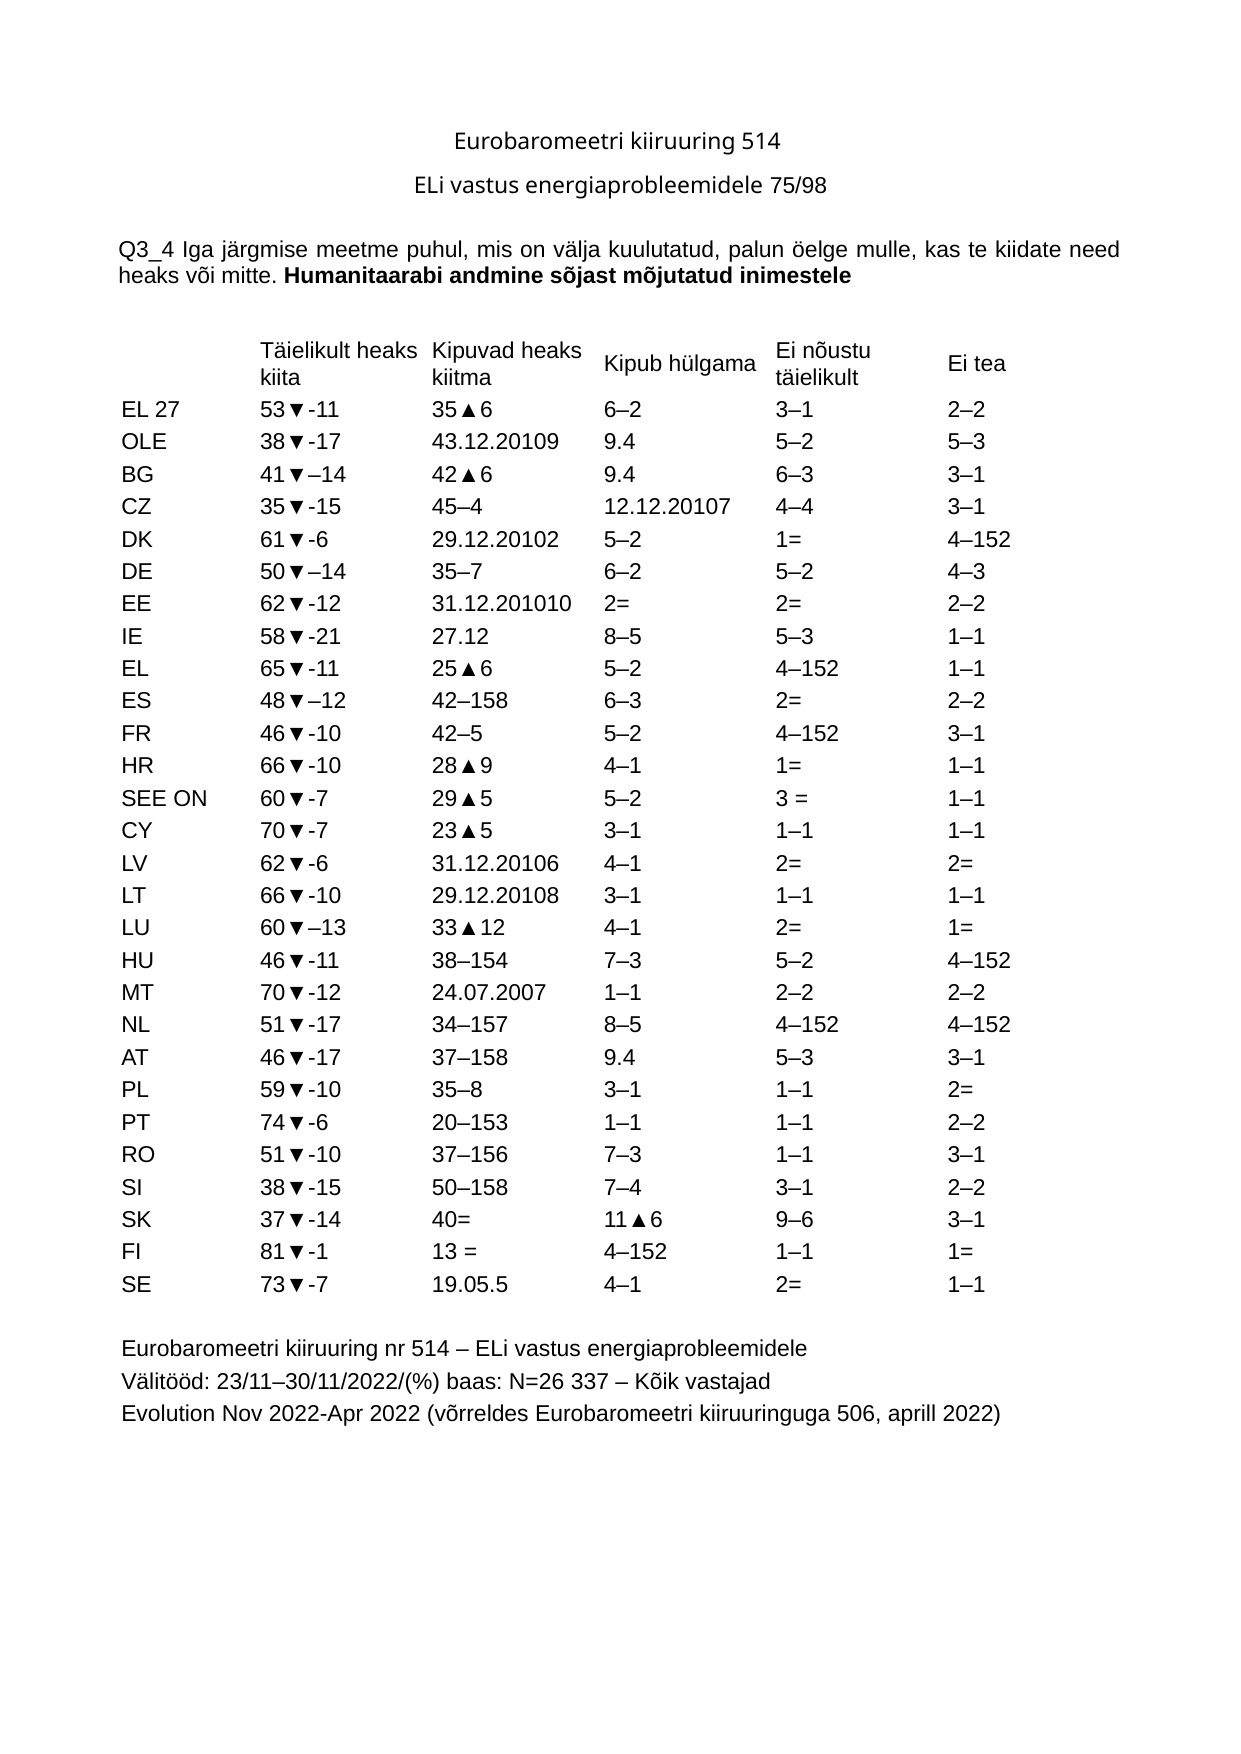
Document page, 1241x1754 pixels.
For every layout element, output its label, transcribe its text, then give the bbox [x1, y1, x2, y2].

table_cell 6–2 [601, 393, 772, 425]
table_cell 2= [773, 846, 944, 879]
table_cell 3 = [773, 782, 944, 814]
table_cell 11▲6 [601, 1203, 772, 1235]
table_cell 4–1 [601, 1268, 772, 1300]
table_cell 2= [773, 1268, 944, 1300]
table_cell 6–2 [601, 555, 772, 587]
table_cell 31.12.20106 [429, 846, 601, 879]
table_cell 1= [773, 523, 944, 555]
table_cell 2–2 [944, 1106, 1116, 1138]
table_header Ei nõustu täielikult [773, 334, 944, 393]
table_cell FI [118, 1235, 257, 1268]
table_cell 25▲6 [429, 652, 601, 684]
table_cell EE [118, 587, 257, 620]
table_cell 5–2 [601, 717, 772, 749]
table_cell BG [118, 458, 257, 490]
table_cell Eurobaromeetri kiiruuring nr 514 – ELi vastus energiaprobleemidele [118, 1333, 1116, 1365]
table_cell [429, 1300, 601, 1332]
table_header Täielikult heaks kiita [257, 334, 429, 393]
table_cell 2= [773, 587, 944, 620]
table_cell 50▼–14 [257, 555, 429, 587]
table_cell 4–3 [944, 555, 1116, 587]
table_cell 48▼–12 [257, 685, 429, 717]
table_cell 38–154 [429, 944, 601, 976]
table_cell CZ [118, 490, 257, 522]
table_header Ei tea [944, 334, 1116, 393]
table_cell DK [118, 523, 257, 555]
table_cell 40= [429, 1203, 601, 1235]
table_cell 3–1 [773, 393, 944, 425]
table_cell 2–2 [944, 1170, 1116, 1203]
table_cell 4–152 [944, 1009, 1116, 1041]
table_cell 74▼-6 [257, 1106, 429, 1138]
table_cell 3–1 [601, 1073, 772, 1106]
table_cell 1= [773, 749, 944, 782]
table_cell 1–1 [773, 1138, 944, 1170]
table_cell 24.07.2007 [429, 976, 601, 1008]
table_cell 19.05.5 [429, 1268, 601, 1300]
table_cell SEE ON [118, 782, 257, 814]
table_cell AT [118, 1041, 257, 1073]
table_cell 4–152 [773, 717, 944, 749]
table_cell 5–2 [773, 425, 944, 458]
table_cell 35–7 [429, 555, 601, 587]
table_cell 46▼-10 [257, 717, 429, 749]
table_cell LU [118, 911, 257, 944]
table_cell 8–5 [601, 1009, 772, 1041]
table_cell 5–3 [773, 620, 944, 652]
table_cell 1–1 [773, 879, 944, 911]
table_cell SE [118, 1268, 257, 1300]
table_cell 61▼-6 [257, 523, 429, 555]
table_cell 2–2 [944, 976, 1116, 1008]
table_cell 28▲9 [429, 749, 601, 782]
table_header Kipuvad heaks kiitma [429, 334, 601, 393]
table_cell 2= [773, 911, 944, 944]
table_cell MT [118, 976, 257, 1008]
table_cell 1–1 [601, 976, 772, 1008]
table_cell EL 27 [118, 393, 257, 425]
table_cell SK [118, 1203, 257, 1235]
table_cell 53▼-11 [257, 393, 429, 425]
table_cell 51▼-17 [257, 1009, 429, 1041]
table_cell FR [118, 717, 257, 749]
table_cell 70▼-12 [257, 976, 429, 1008]
table_cell 62▼-6 [257, 846, 429, 879]
table_cell CY [118, 814, 257, 846]
table_cell 81▼-1 [257, 1235, 429, 1268]
table_cell 9.4 [601, 1041, 772, 1073]
table_cell 1–1 [773, 1073, 944, 1106]
table_cell 1= [944, 911, 1116, 944]
table_cell 2–2 [773, 976, 944, 1008]
table_cell 8–5 [601, 620, 772, 652]
table_cell 37–156 [429, 1138, 601, 1170]
table_cell 33▲12 [429, 911, 601, 944]
table_cell LV [118, 846, 257, 879]
table_cell 9–6 [773, 1203, 944, 1235]
table_cell 60▼–13 [257, 911, 429, 944]
table_cell LT [118, 879, 257, 911]
table_cell 1–1 [944, 620, 1116, 652]
table_cell 31.12.201010 [429, 587, 601, 620]
table_cell 2= [773, 685, 944, 717]
table_cell 70▼-7 [257, 814, 429, 846]
table_cell 38▼-17 [257, 425, 429, 458]
table_cell 37–158 [429, 1041, 601, 1073]
table_cell 1–1 [944, 1268, 1116, 1300]
table_cell 3–1 [601, 879, 772, 911]
table_cell 1–1 [773, 1235, 944, 1268]
table_cell 12.12.20107 [601, 490, 772, 522]
table_cell 41▼–14 [257, 458, 429, 490]
table_cell 42▲6 [429, 458, 601, 490]
table_cell 1–1 [944, 814, 1116, 846]
table_cell 6–3 [601, 685, 772, 717]
table_cell 42–158 [429, 685, 601, 717]
table_cell 42–5 [429, 717, 601, 749]
table_cell 34–157 [429, 1009, 601, 1041]
table_cell 3–1 [944, 490, 1116, 522]
table_cell [118, 1300, 257, 1332]
table_cell 1–1 [601, 1106, 772, 1138]
table_cell IE [118, 620, 257, 652]
table_cell 66▼-10 [257, 749, 429, 782]
table_cell 35–8 [429, 1073, 601, 1106]
table_cell 37▼-14 [257, 1203, 429, 1235]
table_cell 50–158 [429, 1170, 601, 1203]
table_cell 29.12.20102 [429, 523, 601, 555]
table_cell 2= [944, 846, 1116, 879]
table_cell 1–1 [944, 879, 1116, 911]
table_cell ES [118, 685, 257, 717]
table_cell HU [118, 944, 257, 976]
table_cell 20–153 [429, 1106, 601, 1138]
table_cell 5–3 [773, 1041, 944, 1073]
table_cell 73▼-7 [257, 1268, 429, 1300]
table_cell 38▼-15 [257, 1170, 429, 1203]
table_cell 5–2 [601, 652, 772, 684]
table_cell 2–2 [944, 393, 1116, 425]
table_cell 13 = [429, 1235, 601, 1268]
table_cell 2–2 [944, 685, 1116, 717]
table_cell Välitööd: 23/11–30/11/2022/(%) baas: N=26 337 – Kõik vastajad [118, 1365, 1116, 1397]
table_cell 3–1 [944, 717, 1116, 749]
table_cell 4–152 [944, 523, 1116, 555]
table_cell 1–1 [773, 814, 944, 846]
table_cell 4–152 [944, 944, 1116, 976]
table_cell 51▼-10 [257, 1138, 429, 1170]
table_cell 7–3 [601, 944, 772, 976]
table_cell 5–2 [601, 782, 772, 814]
table_cell [257, 1300, 429, 1332]
table_cell 4–1 [601, 749, 772, 782]
table_cell 4–1 [601, 846, 772, 879]
table_cell 1–1 [944, 782, 1116, 814]
table_cell 5–2 [773, 555, 944, 587]
table_cell DE [118, 555, 257, 587]
table_cell 3–1 [944, 1138, 1116, 1170]
table_cell 46▼-17 [257, 1041, 429, 1073]
table_cell 29▲5 [429, 782, 601, 814]
table_cell 5–2 [773, 944, 944, 976]
table_cell EL [118, 652, 257, 684]
table_cell 60▼-7 [257, 782, 429, 814]
table_cell 3–1 [944, 1203, 1116, 1235]
table_cell [601, 1300, 772, 1332]
table_cell 58▼-21 [257, 620, 429, 652]
table_cell 1–1 [944, 652, 1116, 684]
table_cell HR [118, 749, 257, 782]
table_cell 35▲6 [429, 393, 601, 425]
table_cell 3–1 [601, 814, 772, 846]
table_header Kipub hülgama [601, 334, 772, 393]
table_cell Evolution Nov 2022-Apr 2022 (võrreldes Eurobaromeetri kiiruuringuga 506, aprill 2022) [118, 1397, 1116, 1429]
table_cell 27.12 [429, 620, 601, 652]
table_cell 7–4 [601, 1170, 772, 1203]
table_cell 29.12.20108 [429, 879, 601, 911]
table_cell 23▲5 [429, 814, 601, 846]
table_cell 9.4 [601, 425, 772, 458]
table_cell 4–152 [773, 652, 944, 684]
table_header [118, 334, 257, 393]
table_cell 4–152 [773, 1009, 944, 1041]
table_cell 46▼-11 [257, 944, 429, 976]
table_cell SI [118, 1170, 257, 1203]
text Q3_4 Iga järgmise meetme puhul, mis on välja kuulutatud, palun öelge mulle, kas te kiidate need heaks või mitte. Humanitaarabi andmine sõjast mõjutatud inimestele [118, 236, 1122, 289]
table_cell 2= [601, 587, 772, 620]
table_cell 4–152 [601, 1235, 772, 1268]
table_cell 66▼-10 [257, 879, 429, 911]
table_cell 7–3 [601, 1138, 772, 1170]
table_cell NL [118, 1009, 257, 1041]
table_cell 5–3 [944, 425, 1116, 458]
table_cell 1–1 [944, 749, 1116, 782]
table_cell 65▼-11 [257, 652, 429, 684]
table_cell 9.4 [601, 458, 772, 490]
table_cell 35▼-15 [257, 490, 429, 522]
table_cell PL [118, 1073, 257, 1106]
table_cell 3–1 [944, 1041, 1116, 1073]
table_cell 3–1 [773, 1170, 944, 1203]
table_cell 43.12.20109 [429, 425, 601, 458]
table_cell 4–4 [773, 490, 944, 522]
table_cell 62▼-12 [257, 587, 429, 620]
table_cell 3–1 [944, 458, 1116, 490]
table_cell 1= [944, 1235, 1116, 1268]
table_cell 6–3 [773, 458, 944, 490]
table_cell 45–4 [429, 490, 601, 522]
table_cell [773, 1300, 944, 1332]
table_cell OLE [118, 425, 257, 458]
table_cell 1–1 [773, 1106, 944, 1138]
table_cell RO [118, 1138, 257, 1170]
table_cell 5–2 [601, 523, 772, 555]
table_cell 2–2 [944, 587, 1116, 620]
table_cell 4–1 [601, 911, 772, 944]
table_cell 59▼-10 [257, 1073, 429, 1106]
table_cell [944, 1300, 1116, 1332]
table_cell 2= [944, 1073, 1116, 1106]
table_cell PT [118, 1106, 257, 1138]
